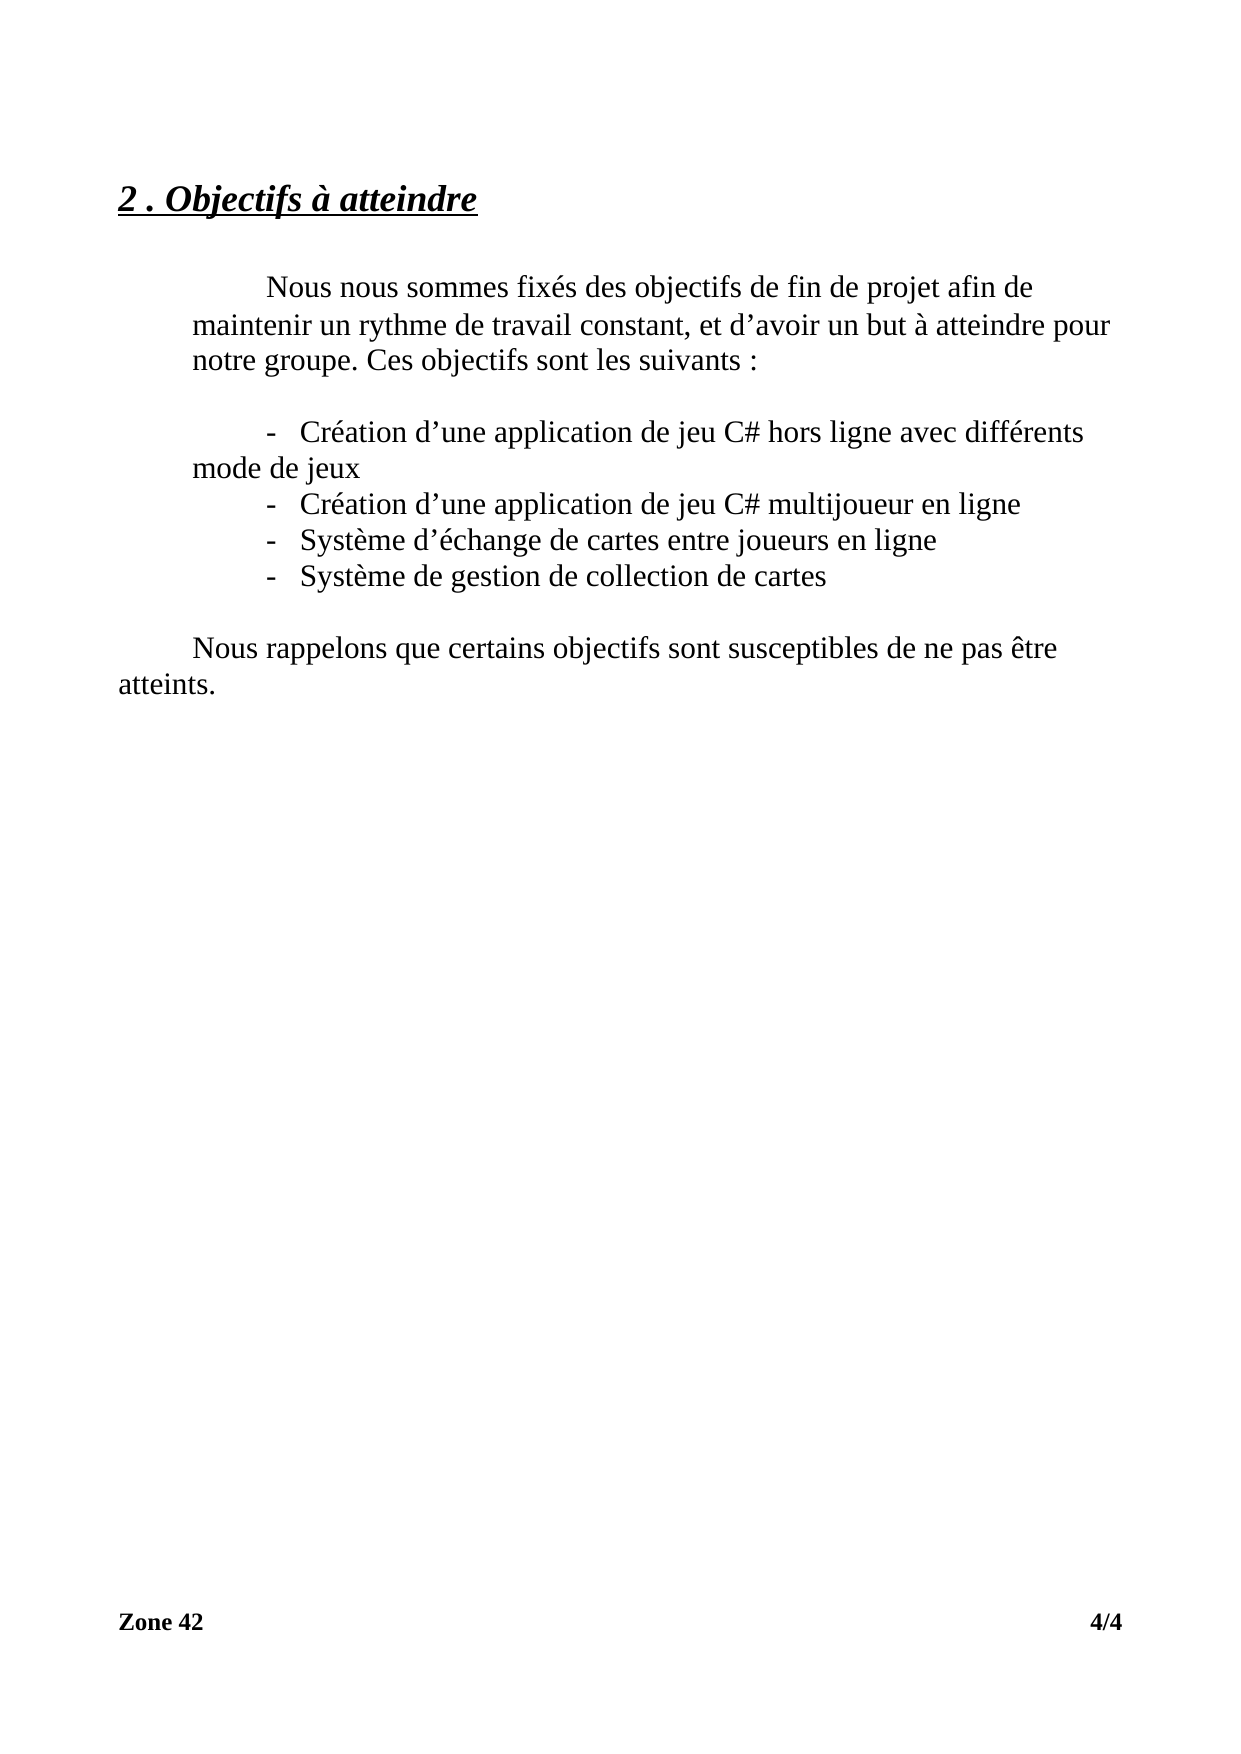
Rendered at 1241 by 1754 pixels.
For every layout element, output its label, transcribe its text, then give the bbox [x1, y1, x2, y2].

text Nous nous sommes fixés des objectifs de fin de projet afin de maintenir un rythme de travail constant, et d’avoir un but à atteindre pour notre groupe. Ces objectifs sont les suivants : [118, 263, 1122, 378]
text - Création d’une application de jeu C# multijoueur en ligne [118, 485, 1122, 521]
text - Système de gestion de collection de cartes [118, 557, 1122, 593]
text - Création d’une application de jeu C# hors ligne avec différents mode de jeux [118, 413, 1122, 485]
text 2 . Objectifs à atteindre [118, 176, 1122, 219]
text Nous rappelons que certains objectifs sont susceptibles de ne pas être atteints. [118, 629, 1122, 701]
text - Système d’échange de cartes entre joueurs en ligne [118, 521, 1122, 557]
